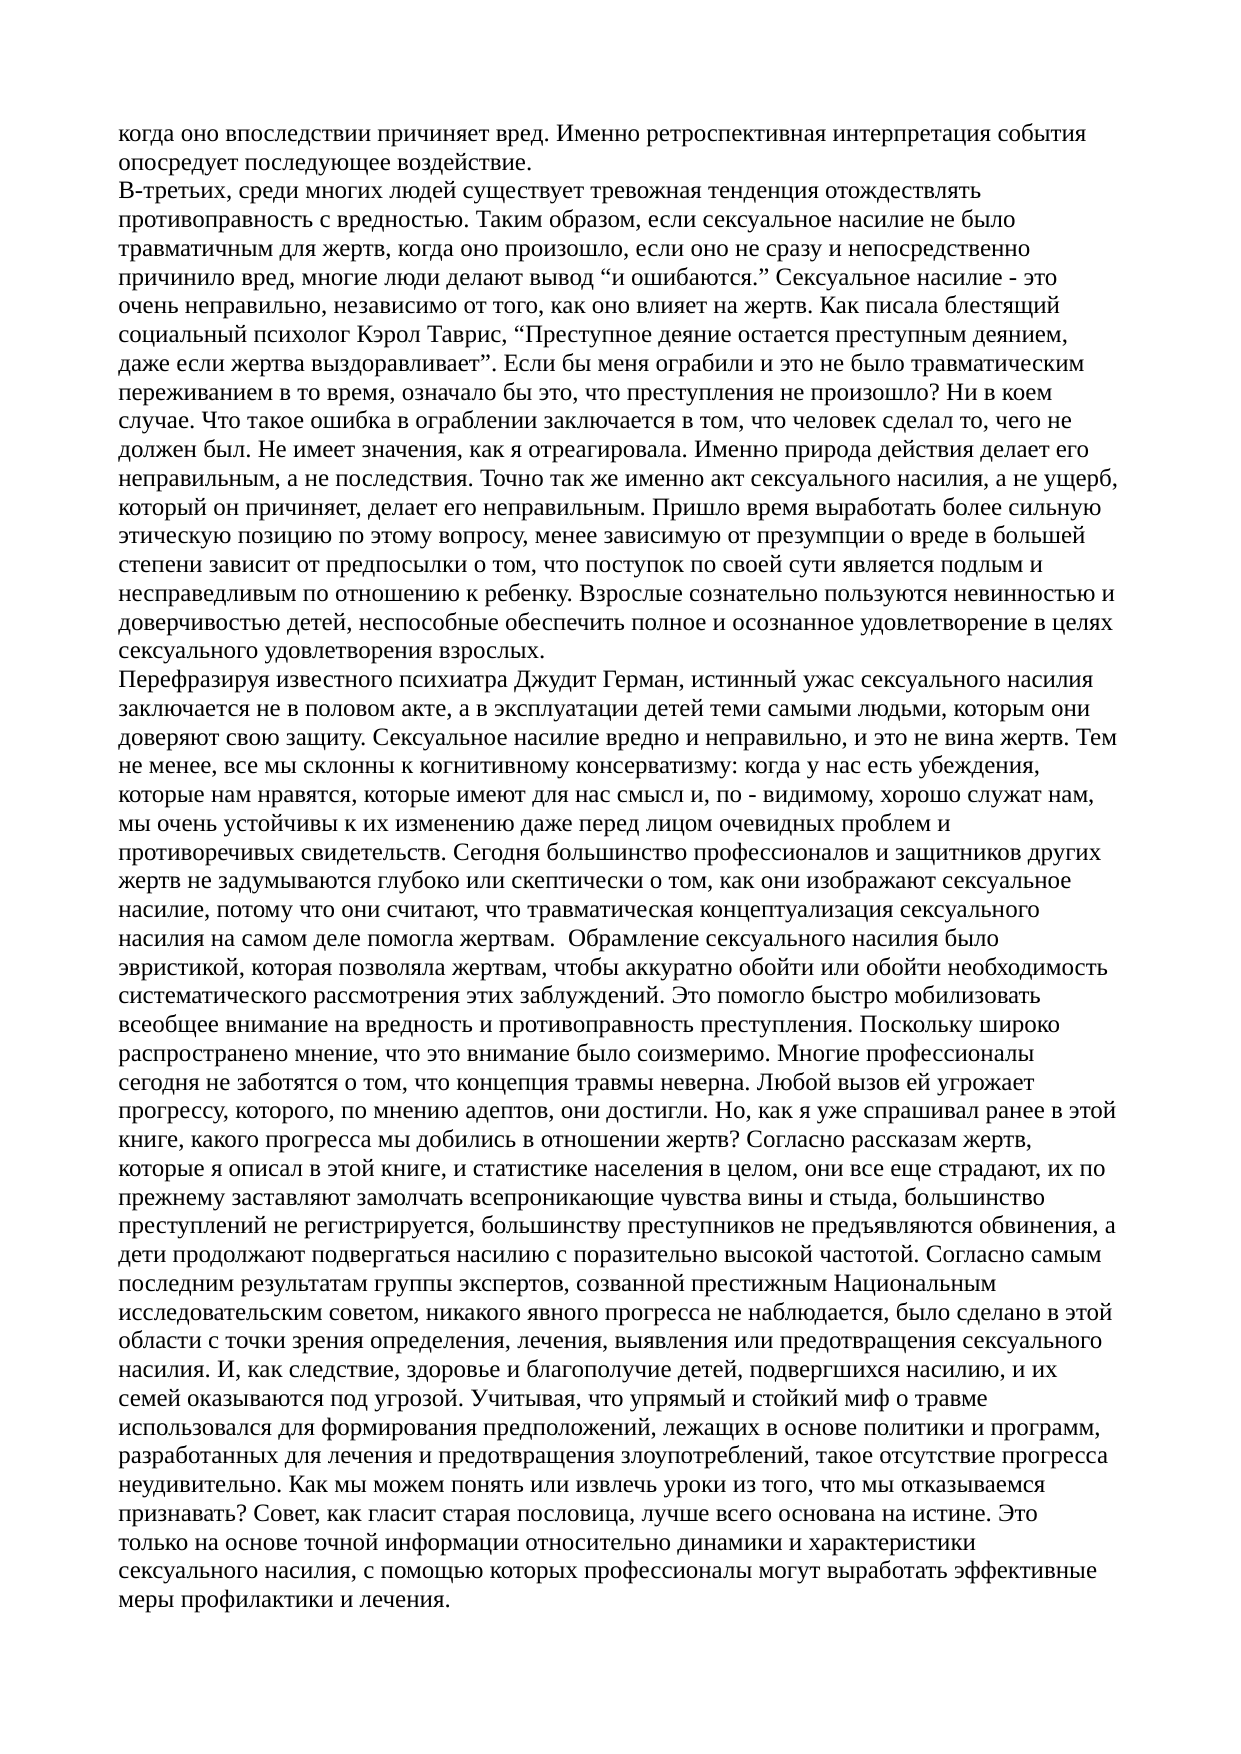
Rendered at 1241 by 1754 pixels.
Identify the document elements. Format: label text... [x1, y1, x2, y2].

text меры профилактики и лечения. [118, 1584, 1122, 1613]
text когда оно впоследствии причиняет вред. Именно ретроспективная интерпретация события опосредует последующее воздействие. [118, 118, 1122, 176]
text распространено мнение, что это внимание было соизмеримо. Многие профессионалы сегодня не заботятся о том, что концепция травмы неверна. Любой вызов ей угрожает прогрессу, которого, по мнению адептов, они достигли. Но, как я уже спрашивал ранее в этой книге, какого прогресса мы добились в отношении жертв? Согласно рассказам жертв, которые я описал в этой книге, и статистике населения в целом, они все еще страдают, их по прежнему заставляют замолчать всепроникающие чувства вины и стыда, большинство преступлений не регистрируется, большинству преступников не предъявляются обвинения, а дети продолжают подвергаться насилию с поразительно высокой частотой. Согласно самым [118, 1038, 1122, 1268]
text Перефразируя известного психиатра Джудит Герман, истинный ужас сексуального насилия заключается не в половом акте, а в эксплуатации детей теми самыми людьми, которым они доверяют свою защиту. Сексуальное насилие вредно и неправильно, и это не вина жертв. Тем не менее, все мы склонны к когнитивному консерватизму: когда у нас есть убеждения, которые нам нравятся, которые имеют для нас смысл и, по - видимому, хорошо служат нам, мы очень устойчивы к их изменению даже перед лицом очевидных проблем и противоречивых свидетельств. Сегодня большинство профессионалов и защитников других жертв не задумываются глубоко или скептически о том, как они изображают сексуальное насилие, потому что они считают, что травматическая концептуализация сексуального насилия на самом деле помогла жертвам. Обрамление сексуального насилия было эвристикой, которая позволяла жертвам, чтобы аккуратно обойти или обойти необходимость систематического рассмотрения этих заблуждений. Это помогло быстро мобилизовать всеобщее внимание на вредность и противоправность преступления. Поскольку широко [118, 664, 1122, 1038]
text В-третьих, среди многих людей существует тревожная тенденция отождествлять противоправность с вредностью. Таким образом, если сексуальное насилие не было травматичным для жертв, когда оно произошло, если оно не сразу и непосредственно причинило вред, многие люди делают вывод “и ошибаются.” Сексуальное насилие - это очень неправильно, независимо от того, как оно влияет на жертв. Как писала блестящий социальный психолог Кэрол Таврис, “Преступное деяние остается преступным деянием, даже если жертва выздоравливает”. Если бы меня ограбили и это не было травматическим переживанием в то время, означало бы это, что преступления не произошло? Ни в коем случае. Что такое ошибка в ограблении заключается в том, что человек сделал то, чего не должен был. Не имеет значения, как я отреагировала. Именно природа действия делает его неправильным, а не последствия. Точно так же именно акт сексуального насилия, а не ущерб, который он причиняет, делает его неправильным. Пришло время выработать более сильную этическую позицию по этому вопросу, менее зависимую от презумпции о вреде в большей степени зависит от предпосылки о том, что поступок по своей сути является подлым и несправедливым по отношению к ребенку. Взрослые сознательно пользуются невинностью и доверчивостью детей, неспособные обеспечить полное и осознанное удовлетворение в целях сексуального удовлетворения взрослых. [118, 176, 1122, 664]
text только на основе точной информации относительно динамики и характеристики сексуального насилия, с помощью которых профессионалы могут выработать эффективные [118, 1527, 1122, 1584]
text последним результатам группы экспертов, созванной престижным Национальным исследовательским советом, никакого явного прогресса не наблюдается, было сделано в этой области с точки зрения определения, лечения, выявления или предотвращения сексуального насилия. И, как следствие, здоровье и благополучие детей, подвергшихся насилию, и их семей оказываются под угрозой. Учитывая, что упрямый и стойкий миф о травме использовался для формирования предположений, лежащих в основе политики и программ, разработанных для лечения и предотвращения злоупотреблений, такое отсутствие прогресса неудивительно. Как мы можем понять или извлечь уроки из того, что мы отказываемся признавать? Совет, как гласит старая пословица, лучше всего основана на истине. Это [118, 1268, 1122, 1527]
